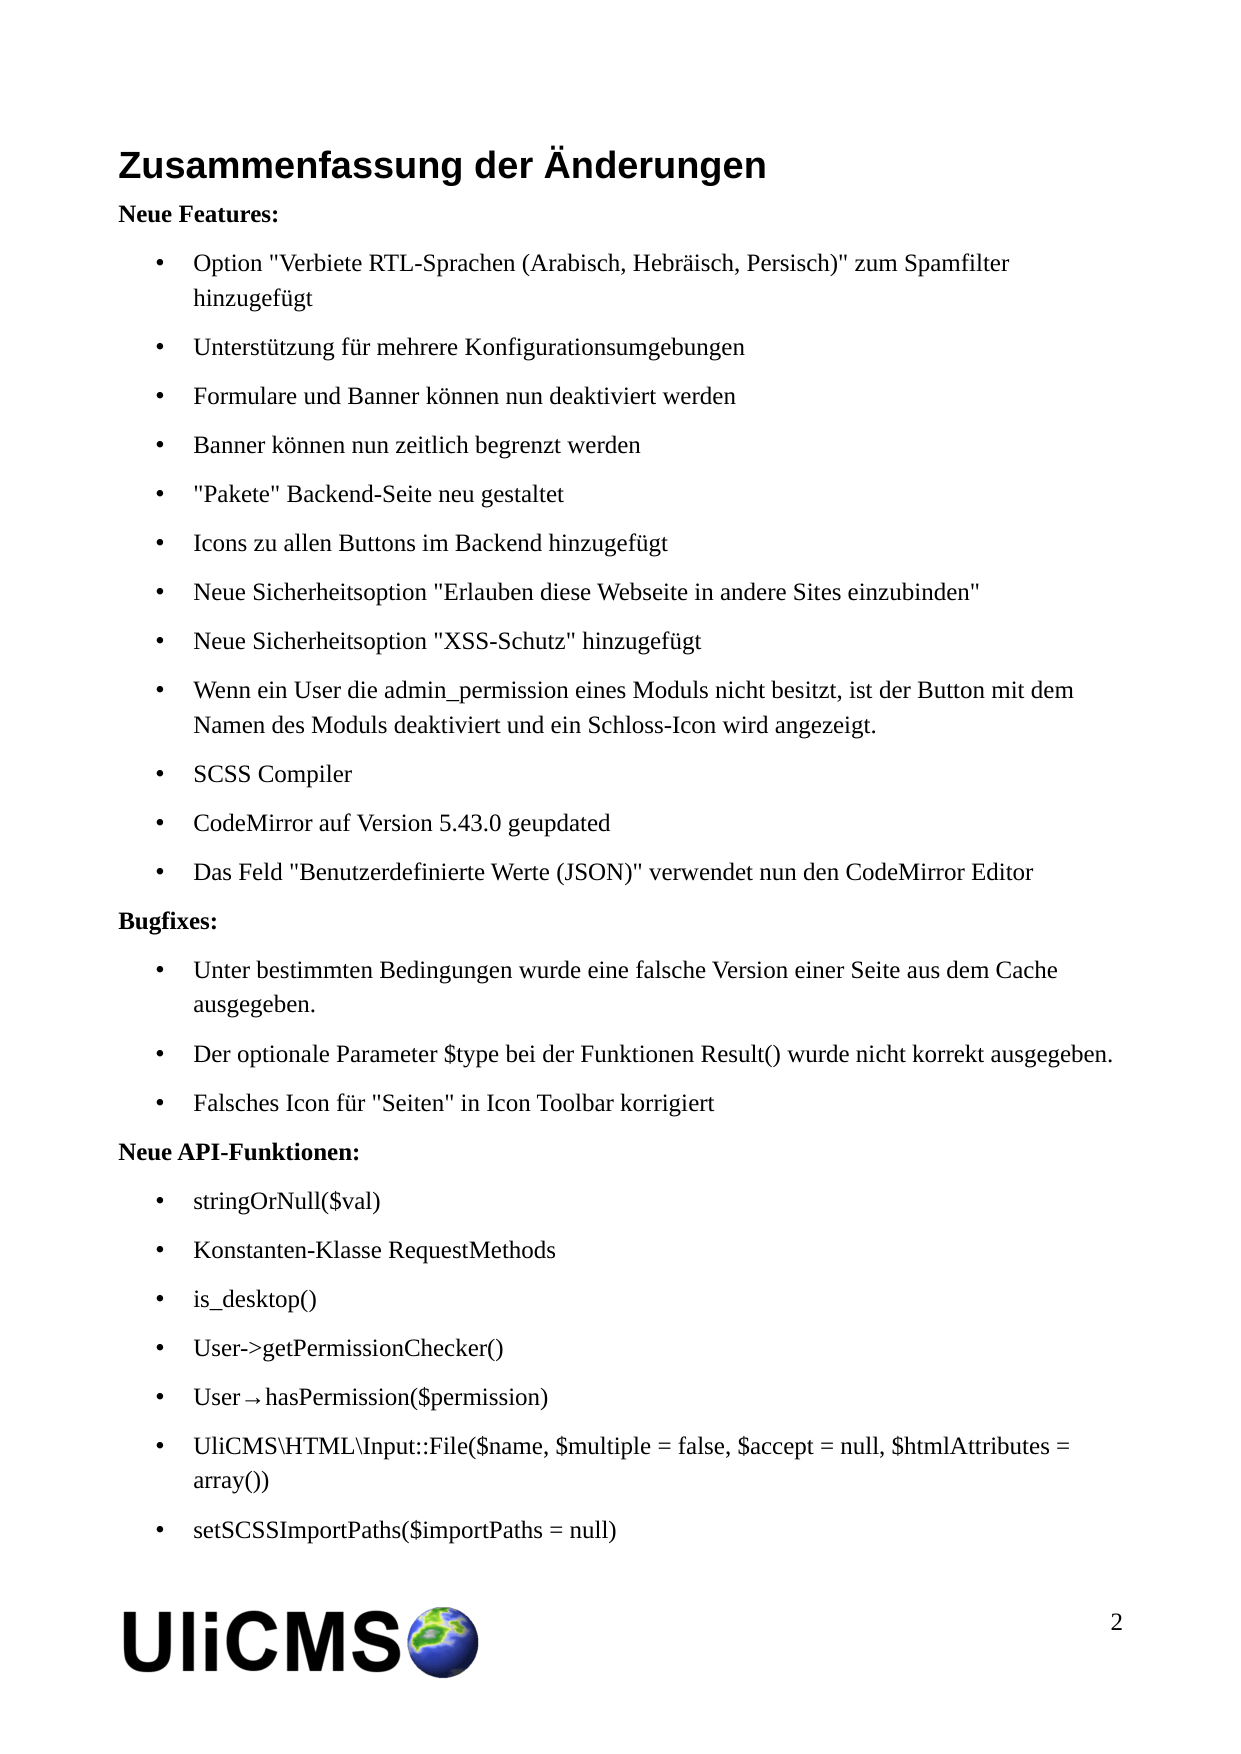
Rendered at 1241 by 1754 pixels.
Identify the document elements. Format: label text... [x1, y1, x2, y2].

list stringOrNull($val) [156, 1186, 1123, 1214]
list Konstanten-Klasse RequestMethods [156, 1235, 1123, 1264]
list Der optionale Parameter $type bei der Funktionen Result() wurde nicht korrekt ausgegeben. [156, 1039, 1123, 1067]
list User→hasPermission($permission) [156, 1382, 1123, 1411]
list Unter bestimmten Bedingungen wurde eine falsche Version einer Seite aus dem Cache ausgegeben. [156, 955, 1123, 1018]
list UliCMS\HTML\Input::File($name, $multiple = false, $accept = null, $htmlAttributes = array()) [156, 1431, 1123, 1494]
text Bugfixes: [118, 906, 1123, 935]
list Neue Sicherheitsoption "XSS-Schutz" hinzugefügt [156, 626, 1123, 655]
list Unterstützung für mehrere Konfigurationsumgebungen [156, 332, 1123, 361]
list Wenn ein User die admin_permission eines Moduls nicht besitzt, ist der Button mit dem Namen des Moduls deaktiviert und ein Schloss-Icon wird angezeigt. [156, 675, 1123, 738]
list CodeMirror auf Version 5.43.0 geupdated [156, 808, 1123, 837]
picture [118, 1607, 479, 1681]
list "Pakete" Backend-Seite neu gestaltet [156, 479, 1123, 508]
list is_desktop() [156, 1284, 1123, 1313]
list Das Feld "Benutzerdefinierte Werte (JSON)" verwendet nun den CodeMirror Editor [156, 857, 1123, 886]
text Neue Features: [118, 199, 1123, 228]
list Falsches Icon für "Seiten" in Icon Toolbar korrigiert [156, 1088, 1123, 1116]
list User->getPermissionChecker() [156, 1333, 1123, 1362]
list Option "Verbiete RTL-Sprachen (Arabisch, Hebräisch, Persisch)" zum Spamfilter hinzugefügt [156, 248, 1123, 312]
list SCSS Compiler [156, 759, 1123, 788]
list Banner können nun zeitlich begrenzt werden [156, 430, 1123, 459]
list Formulare und Banner können nun deaktiviert werden [156, 381, 1123, 410]
list Neue Sicherheitsoption "Erlauben diese Webseite in andere Sites einzubinden" [156, 577, 1123, 606]
text Neue API-Funktionen: [118, 1137, 1123, 1166]
list setSCSSImportPaths($importPaths = null) [156, 1515, 1123, 1543]
list Icons zu allen Buttons im Backend hinzugefügt [156, 528, 1123, 557]
